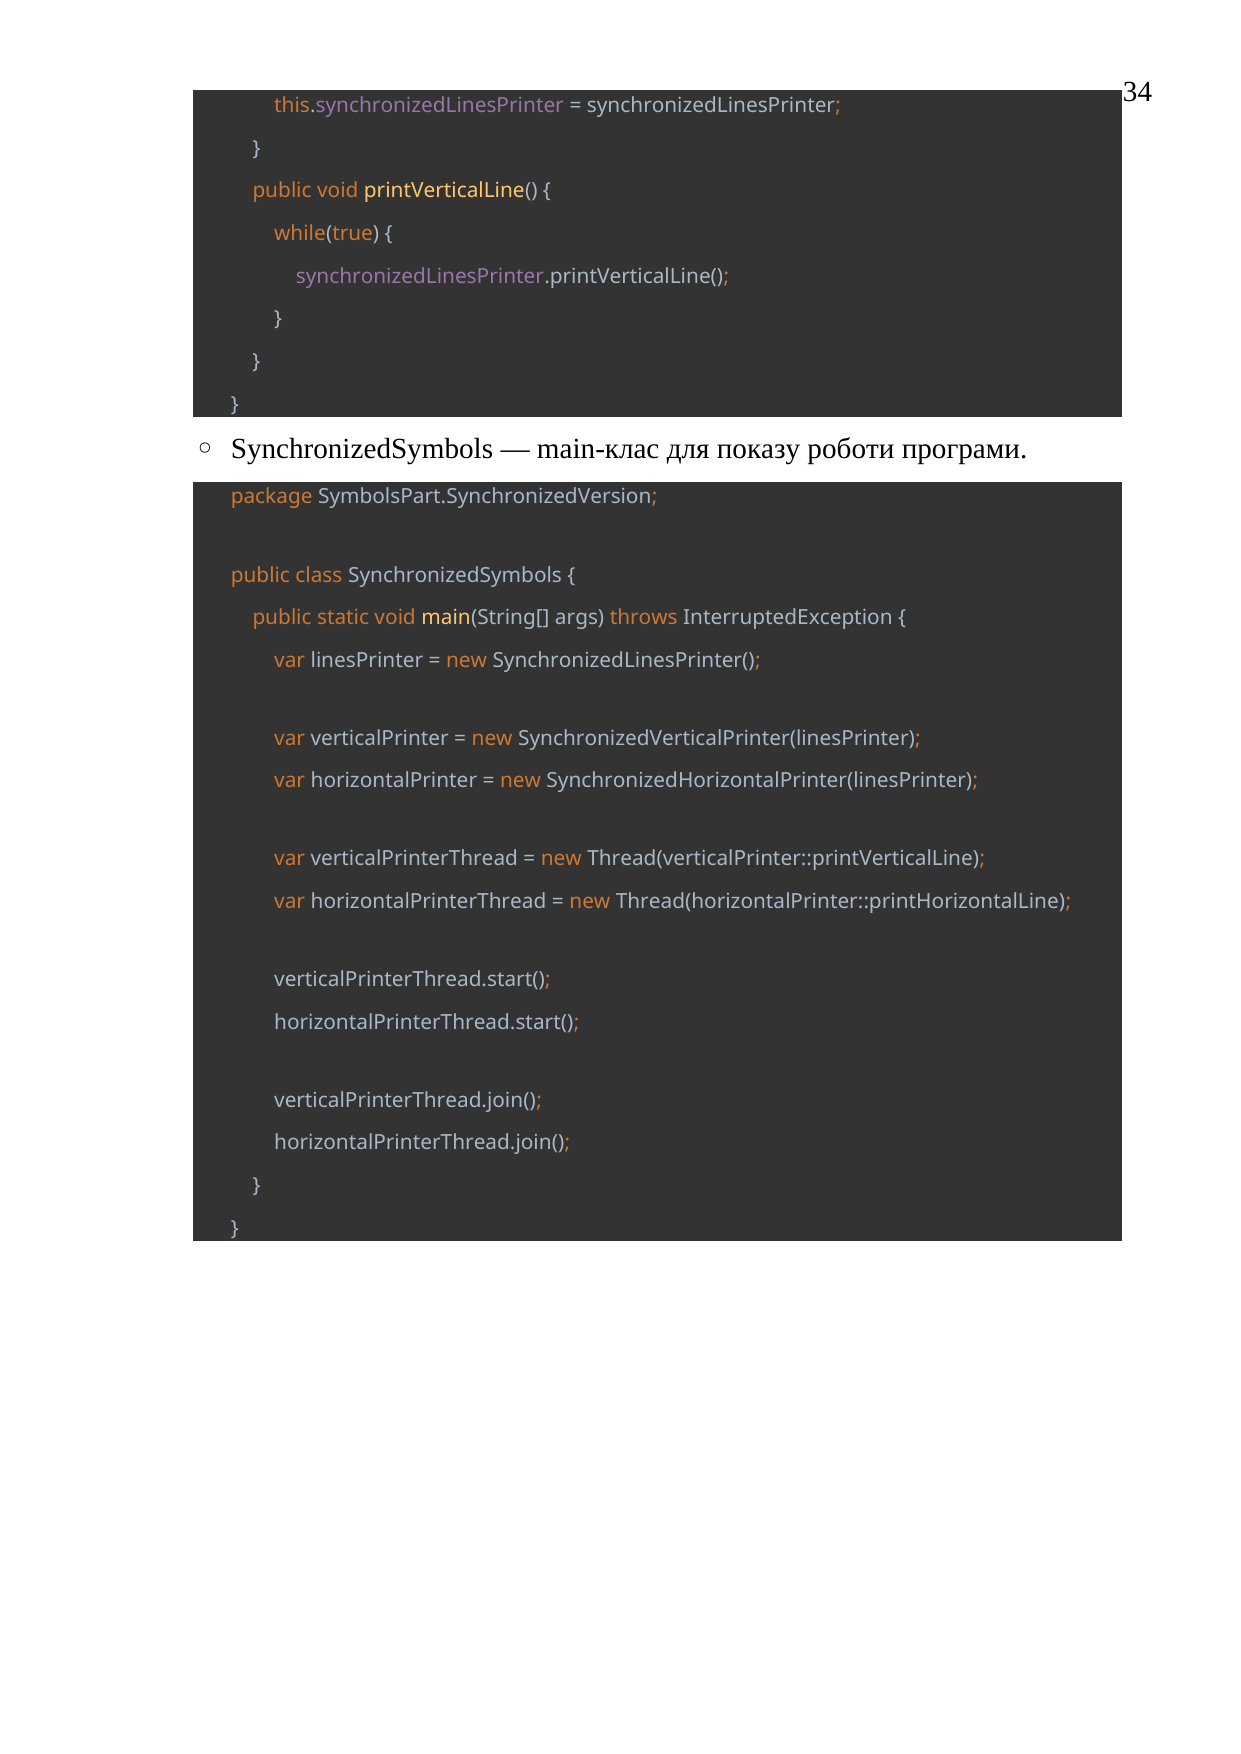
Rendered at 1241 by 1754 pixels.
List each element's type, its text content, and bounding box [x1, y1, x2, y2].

list this.synchronizedLinesPrinter = synchronizedLinesPrinter; } public void printVerticalLine() { while(true) { synchronizedLinesPrinter.printVerticalLine(); } } } [193, 90, 1122, 417]
list package SymbolsPart.SynchronizedVersion; public class SynchronizedSymbols { public static void main(String[] args) throws InterruptedException { var linesPrinter = new SynchronizedLinesPrinter(); var verticalPrinter = new SynchronizedVerticalPrinter(linesPrinter); var horizontalPrinter = new SynchronizedHorizontalPrinter(linesPrinter); var verticalPrinterThread = new Thread(verticalPrinter::printVerticalLine); var horizontalPrinterThread = new Thread(horizontalPrinter::printHorizontalLine); verticalPrinterThread.start(); horizontalPrinterThread.start(); verticalPrinterThread.join(); horizontalPrinterThread.join(); } } [193, 482, 1122, 1241]
list SynchronizedSymbols — main-клас для показу роботи програми. [193, 431, 1122, 465]
